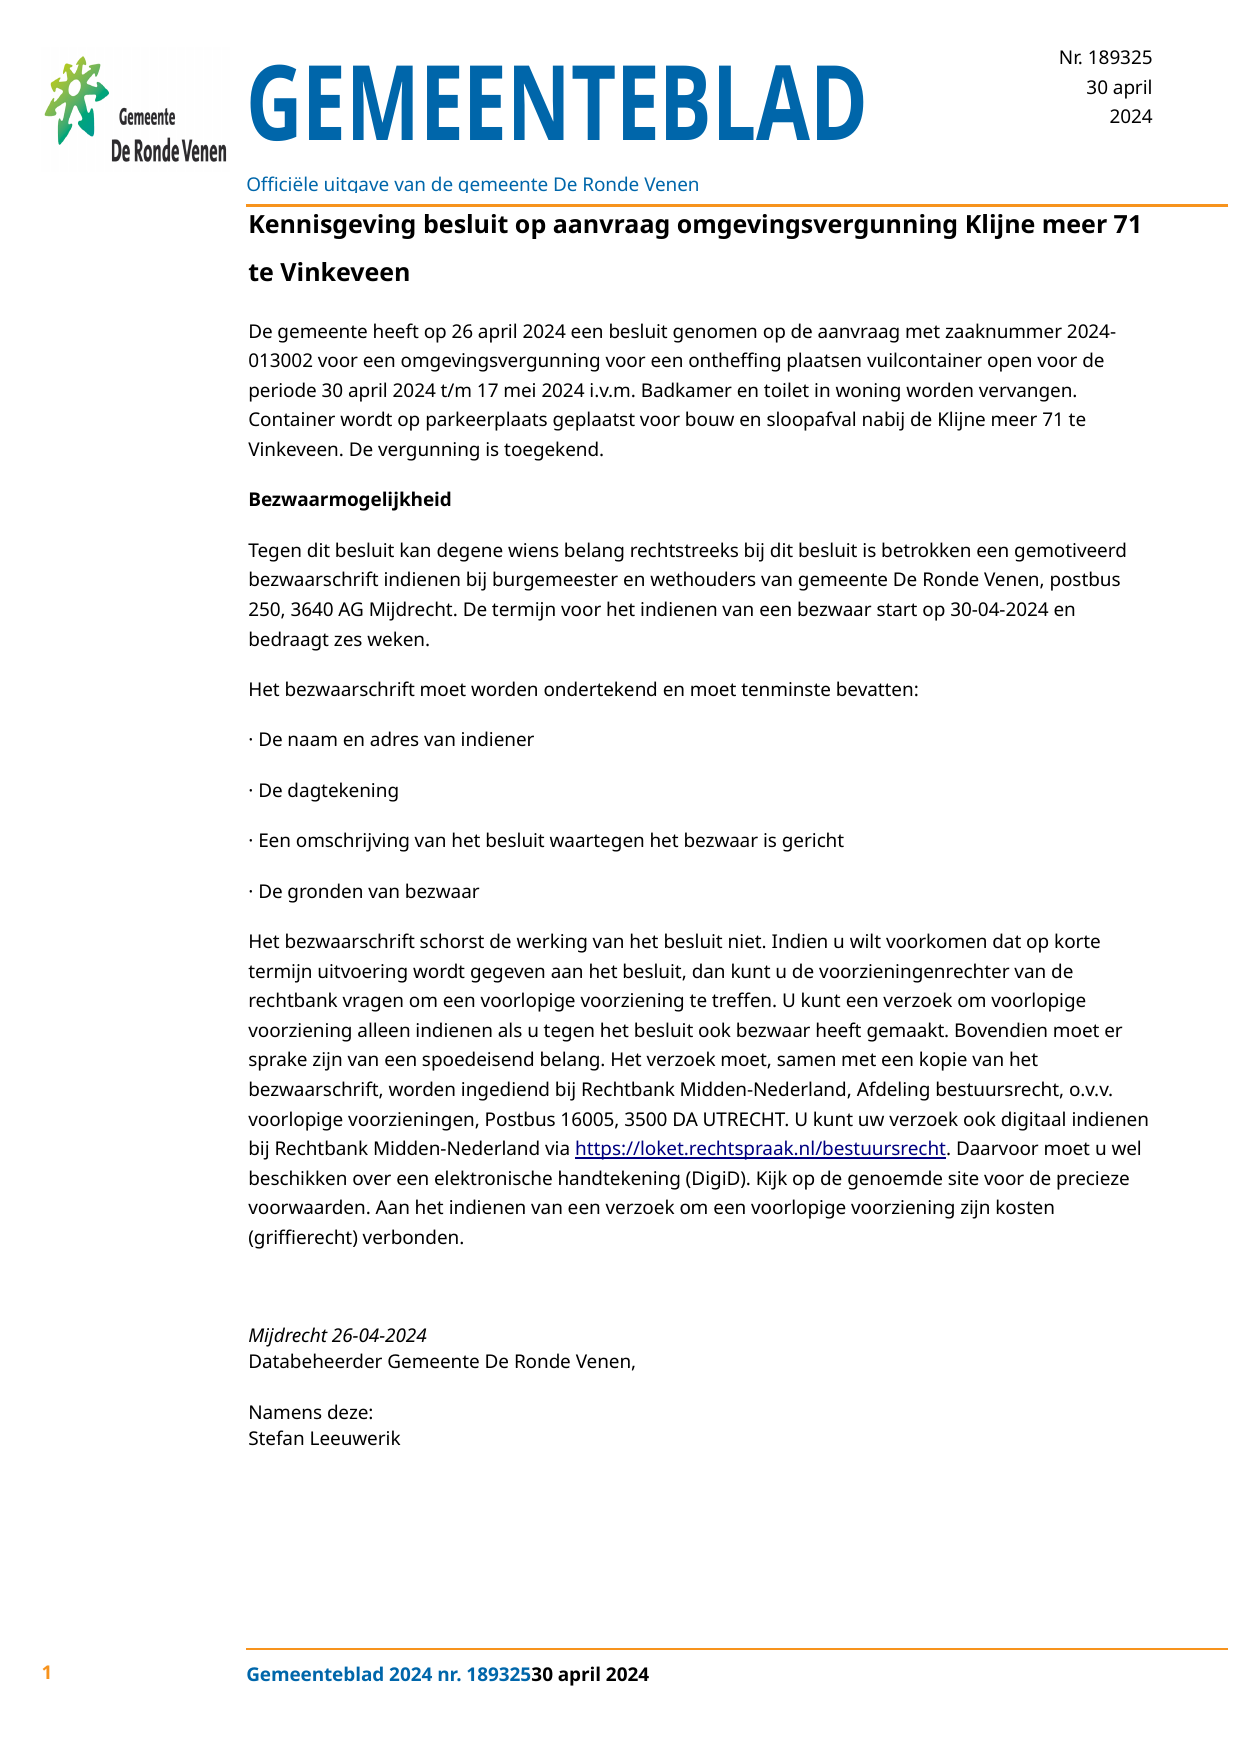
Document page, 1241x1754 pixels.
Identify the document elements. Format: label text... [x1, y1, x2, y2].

text De gemeente heeft op 26 april 2024 een besluit genomen op de aanvraag met zaaknummer 2024-013002 voor een omgevingsvergunning voor een ontheffing plaatsen vuilcontainer open voor de periode 30 april 2024 t/m 17 mei 2024 i.v.m. Badkamer en toilet in woning worden vervangen. Container wordt op parkeerplaats geplaatst voor bouw en sloopafval nabij de Klijne meer 71 te Vinkeveen. De vergunning is toegekend. [248, 318, 1152, 462]
text Bezwaarmogelijkheid [248, 487, 1152, 512]
text · De dagtekening [248, 777, 1152, 803]
text Tegen dit besluit kan degene wiens belang rechtstreeks bij dit besluit is betrokken een gemotiveerd bezwaarschrift indienen bij burgemeester en wethouders van gemeente De Ronde Venen, postbus 250, 3640 AG Mijdrecht. De termijn voor het indienen van een bezwaar start op 30-04-2024 en bedraagt zes weken. [248, 537, 1152, 652]
text Mijdrecht 26-04-2024 [248, 1322, 1152, 1348]
text Het bezwaarschrift schorst de werking van het besluit niet. Indien u wilt voorkomen dat op korte termijn uitvoering wordt gegeven aan het besluit, dan kunt u de voorzieningenrechter van de rechtbank vragen om een voorlopige voorziening te treffen. U kunt een verzoek om voorlopige voorziening alleen indienen als u tegen het besluit ook bezwaar heeft gemaakt. Bovendien moet er sprake zijn van een spoedeisend belang. Het verzoek moet, samen met een kopie van het bezwaarschrift, worden ingediend bij Rechtbank Midden-Nederland, Afdeling bestuursrecht, o.v.v. voorlopige voorzieningen, Postbus 16005, 3500 DA UTRECHT. U kunt uw verzoek ook digitaal indienen bij Rechtbank Midden-Nederland via https://loket.rechtspraak.nl/bestuursrecht. Daarvoor moet u wel beschikken over een elektronische handtekening (DigiD). Kijk op de genoemde site voor de precieze voorwaarden. Aan het indienen van een verzoek om een voorlopige voorziening zijn kosten (griffierecht) verbonden. [248, 928, 1152, 1250]
text · Een omschrijving van het besluit waartegen het bezwaar is gericht [248, 827, 1152, 853]
picture [41, 47, 231, 172]
text Kennisgeving besluit op aanvraag omgevingsvergunning Klijne meer 71 te Vinkeveen [248, 207, 1152, 288]
text · De gronden van bezwaar [248, 878, 1152, 904]
text Stefan Leeuwerik [248, 1425, 1152, 1451]
text Namens deze: [248, 1399, 1152, 1425]
text Databeheerder Gemeente De Ronde Venen, [248, 1348, 1152, 1374]
text Het bezwaarschrift moet worden ondertekend en moet tenminste bevatten: [248, 676, 1152, 702]
text · De naam en adres van indiener [248, 727, 1152, 752]
